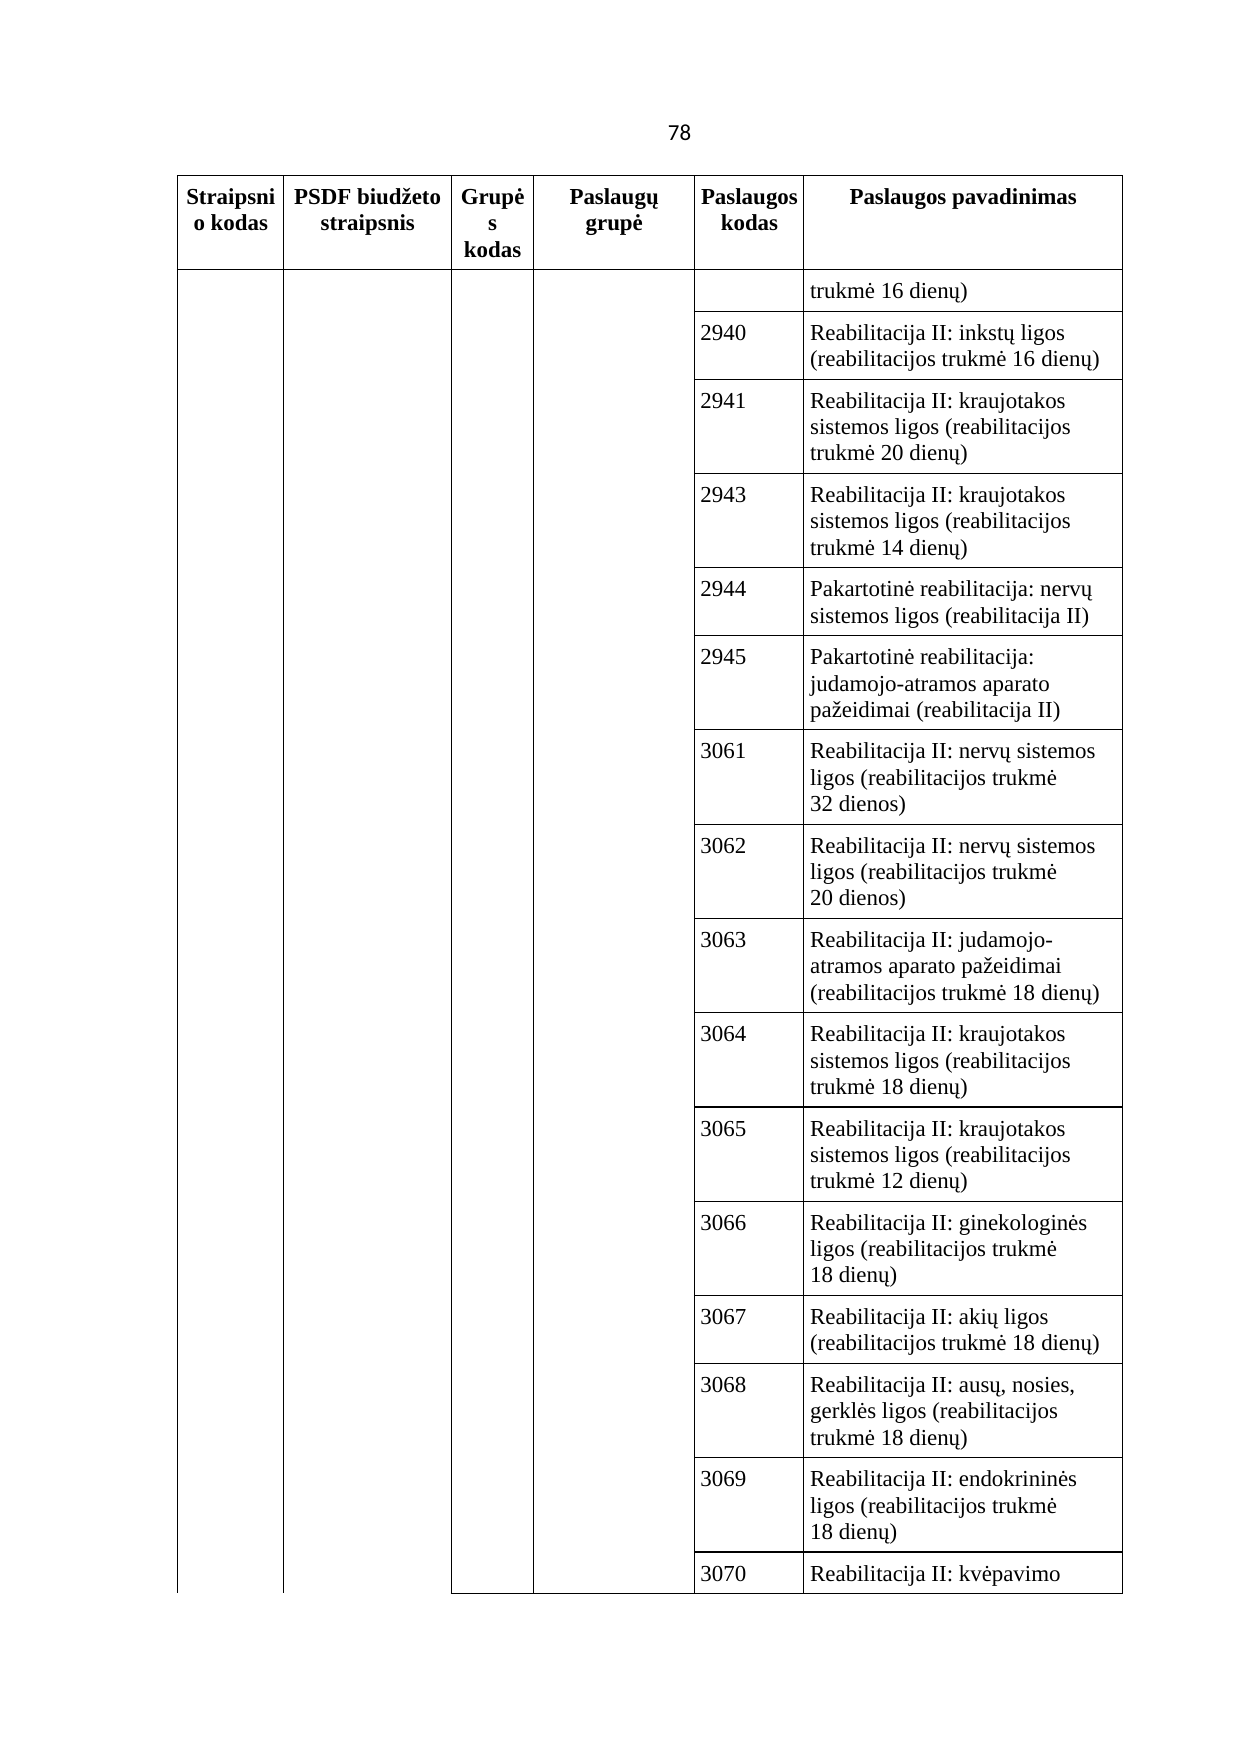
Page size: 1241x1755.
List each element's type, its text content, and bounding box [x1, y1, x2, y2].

table_cell [534, 1012, 694, 1106]
table_cell Reabilitacija II: kraujotakos sistemos ligos (reabilitacijos trukmė 20 dienų) [804, 380, 1122, 473]
table_cell 2944 [695, 568, 803, 635]
table_cell [534, 1457, 694, 1551]
table_cell [452, 1363, 533, 1457]
table_cell [534, 379, 694, 473]
table_cell [284, 1363, 451, 1457]
table_cell [534, 1201, 694, 1295]
table_cell [178, 567, 283, 635]
table_cell Reabilitacija II: kraujotakos sistemos ligos (reabilitacijos trukmė 18 dienų) [804, 1013, 1122, 1106]
table_cell [534, 918, 694, 1012]
table_cell [178, 311, 283, 379]
table_cell [178, 1012, 283, 1106]
table_cell [284, 567, 451, 635]
table_cell [452, 1295, 533, 1363]
table_cell 3061 [695, 730, 803, 824]
table_cell 3069 [695, 1458, 803, 1551]
table_cell [178, 379, 283, 473]
table_cell [178, 918, 283, 1012]
table_cell [284, 1106, 451, 1201]
table_cell [534, 1106, 694, 1201]
table_cell [284, 918, 451, 1012]
table_cell Pakartotinė reabilitacija: judamojo-atramos aparato pažeidimai (reabilitacija II) [804, 636, 1122, 729]
table_cell [178, 635, 283, 729]
table_cell [534, 311, 694, 379]
table_cell 3068 [695, 1364, 803, 1457]
table_cell [695, 270, 803, 311]
table_cell [452, 1201, 533, 1295]
table_cell [452, 1551, 533, 1593]
table_cell [452, 473, 533, 567]
table_cell [178, 473, 283, 567]
table_cell 3065 [695, 1108, 803, 1201]
table_cell [534, 824, 694, 918]
table_cell Reabilitacija II: akių ligos (reabilitacijos trukmė 18 dienų) [804, 1296, 1122, 1363]
table_cell 3067 [695, 1296, 803, 1363]
table_header Paslaugos pavadinimas [804, 176, 1122, 269]
table_cell [452, 918, 533, 1012]
table_cell Reabilitacija II: kraujotakos sistemos ligos (reabilitacijos trukmė 12 dienų) [804, 1108, 1122, 1201]
table_cell [284, 311, 451, 379]
table_cell Reabilitacija II: judamojo-atramos aparato pažeidimai (reabilitacijos trukmė 18 dienų) [804, 919, 1122, 1012]
table_cell [178, 1295, 283, 1363]
table_header Paslaugos kodas [695, 176, 803, 269]
table_cell Reabilitacija II: kvėpavimo [804, 1553, 1122, 1593]
table_cell Reabilitacija II: kraujotakos sistemos ligos (reabilitacijos trukmė 14 dienų) [804, 474, 1122, 567]
table_cell [452, 729, 533, 824]
table_cell [178, 1363, 283, 1457]
table_cell [452, 379, 533, 473]
table_cell Pakartotinė reabilitacija: nervų sistemos ligos (reabilitacija II) [804, 568, 1122, 635]
table_cell [178, 1457, 283, 1551]
table_cell [452, 1106, 533, 1201]
table_cell [452, 567, 533, 635]
table_cell [534, 729, 694, 824]
table_cell [284, 270, 451, 311]
table_cell [452, 635, 533, 729]
table_cell [452, 824, 533, 918]
table_cell [178, 1201, 283, 1295]
table_cell 3063 [695, 919, 803, 1012]
table_cell 2940 [695, 312, 803, 379]
table_cell Reabilitacija II: inkstų ligos (reabilitacijos trukmė 16 dienų) [804, 312, 1122, 379]
table_cell [284, 379, 451, 473]
table_cell [284, 1012, 451, 1106]
table_cell [452, 270, 533, 311]
table_cell [534, 1295, 694, 1363]
table_cell [534, 1551, 694, 1593]
table_cell 2945 [695, 636, 803, 729]
table_cell 2941 [695, 380, 803, 473]
table_cell [534, 567, 694, 635]
table_cell [452, 1012, 533, 1106]
table_cell 3066 [695, 1202, 803, 1295]
table_cell 3064 [695, 1013, 803, 1106]
table_cell trukmė 16 dienų) [804, 270, 1122, 311]
table_cell [178, 824, 283, 918]
table_cell [284, 1295, 451, 1363]
table_header Straipsnio kodas [178, 176, 283, 269]
table_cell [452, 1457, 533, 1551]
table_cell [284, 824, 451, 918]
table_cell [178, 1106, 283, 1201]
table_cell [284, 635, 451, 729]
table_header Paslaugų grupė [534, 176, 694, 269]
table_cell [284, 729, 451, 824]
table_header Grupės kodas [452, 176, 533, 269]
table_cell 3070 [695, 1553, 803, 1593]
table_cell [284, 1457, 451, 1551]
table_cell [178, 270, 283, 311]
table_cell Reabilitacija II: nervų sistemos ligos (reabilitacijos trukmė 32 dienos) [804, 730, 1122, 824]
table_cell [534, 270, 694, 311]
table_cell Reabilitacija II: ginekologinės ligos (reabilitacijos trukmė 18 dienų) [804, 1202, 1122, 1295]
table_header PSDF biudžeto straipsnis [284, 176, 451, 269]
table_cell [284, 1201, 451, 1295]
table_cell 3062 [695, 825, 803, 918]
table_cell [452, 311, 533, 379]
table_cell 2943 [695, 474, 803, 567]
table_cell [178, 1551, 283, 1593]
table_cell [284, 1551, 451, 1593]
table_cell [534, 635, 694, 729]
table_cell Reabilitacija II: endokrininės ligos (reabilitacijos trukmė 18 dienų) [804, 1458, 1122, 1551]
table_cell Reabilitacija II: nervų sistemos ligos (reabilitacijos trukmė 20 dienos) [804, 825, 1122, 918]
table_cell [534, 1363, 694, 1457]
table_cell Reabilitacija II: ausų, nosies, gerklės ligos (reabilitacijos trukmė 18 dienų) [804, 1364, 1122, 1457]
table_cell [534, 473, 694, 567]
table_cell [284, 473, 451, 567]
table_cell [178, 729, 283, 824]
